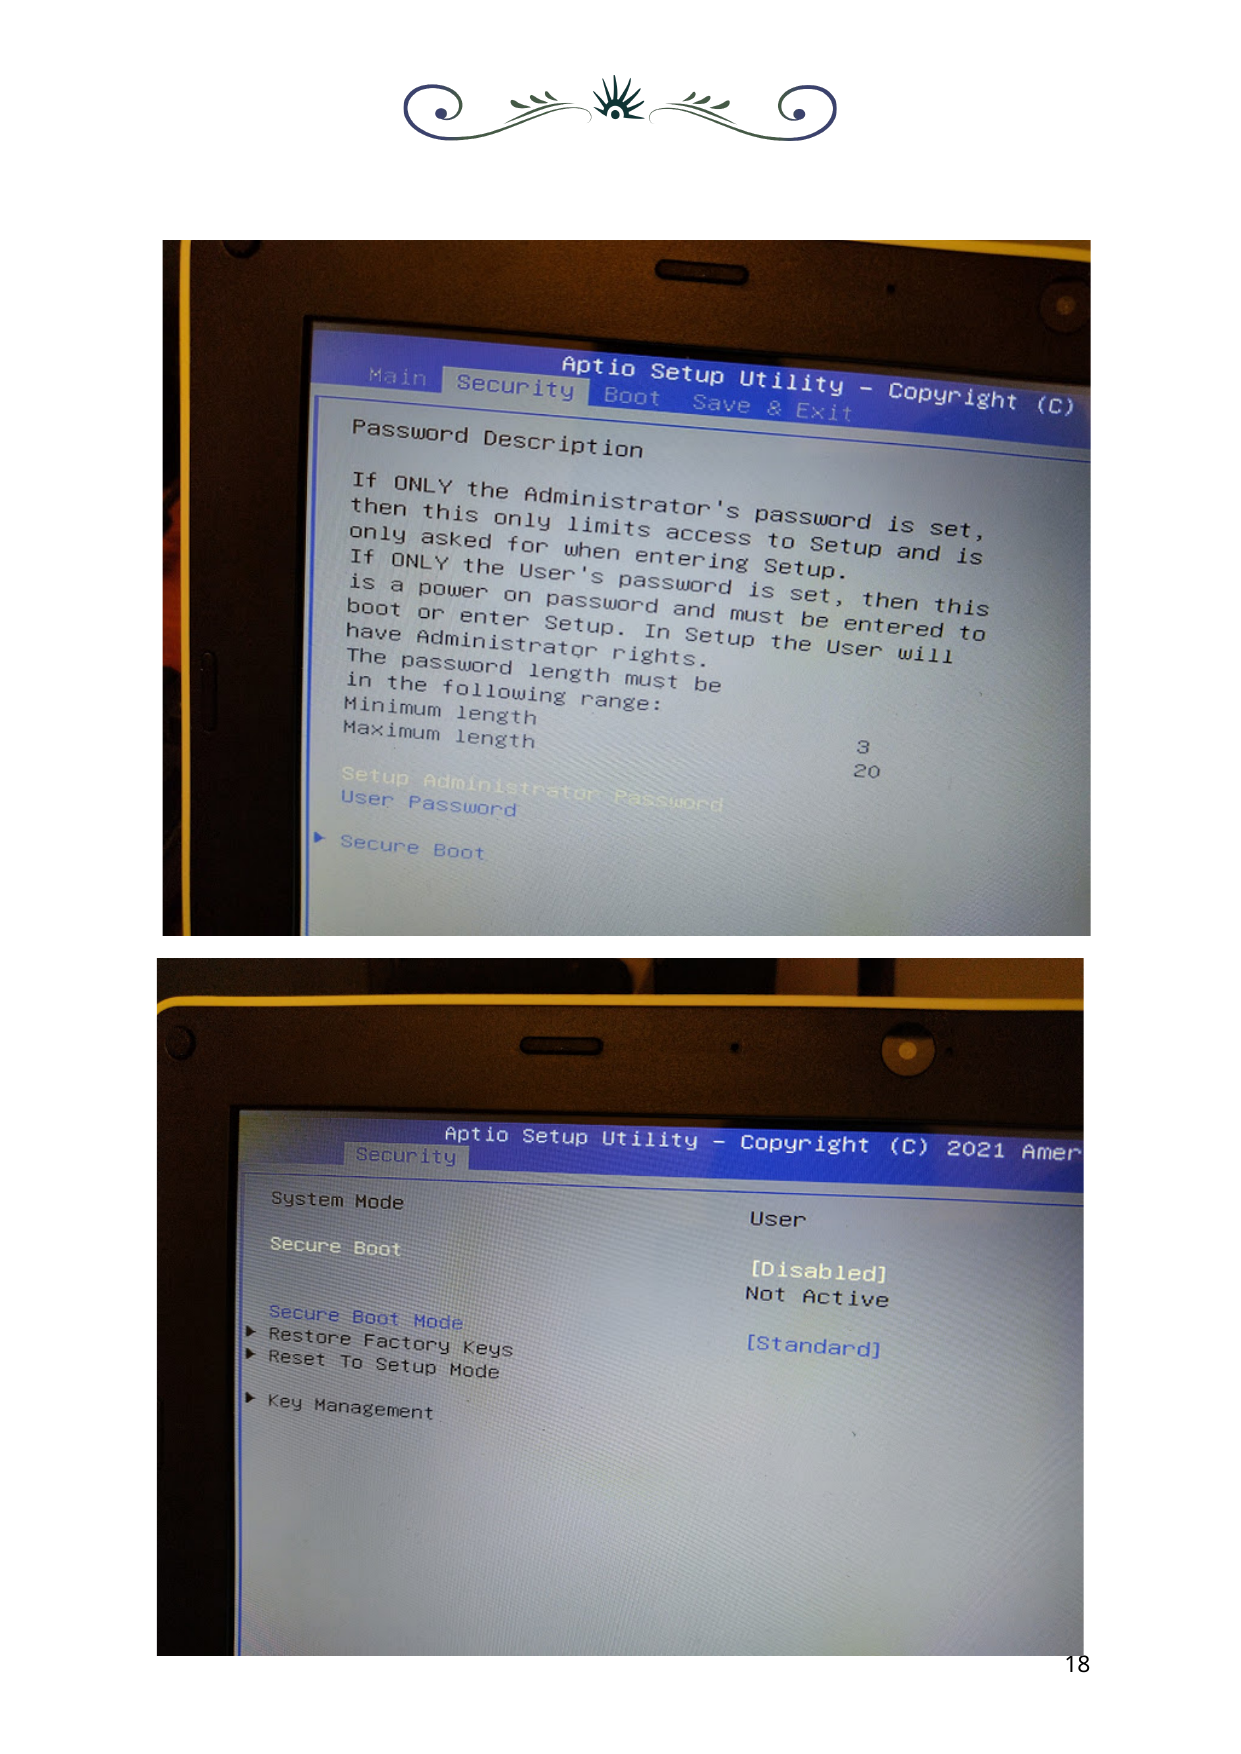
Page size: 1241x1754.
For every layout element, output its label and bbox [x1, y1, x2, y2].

picture [162, 240, 1091, 936]
picture [156, 958, 1084, 1656]
picture [403, 75, 837, 141]
